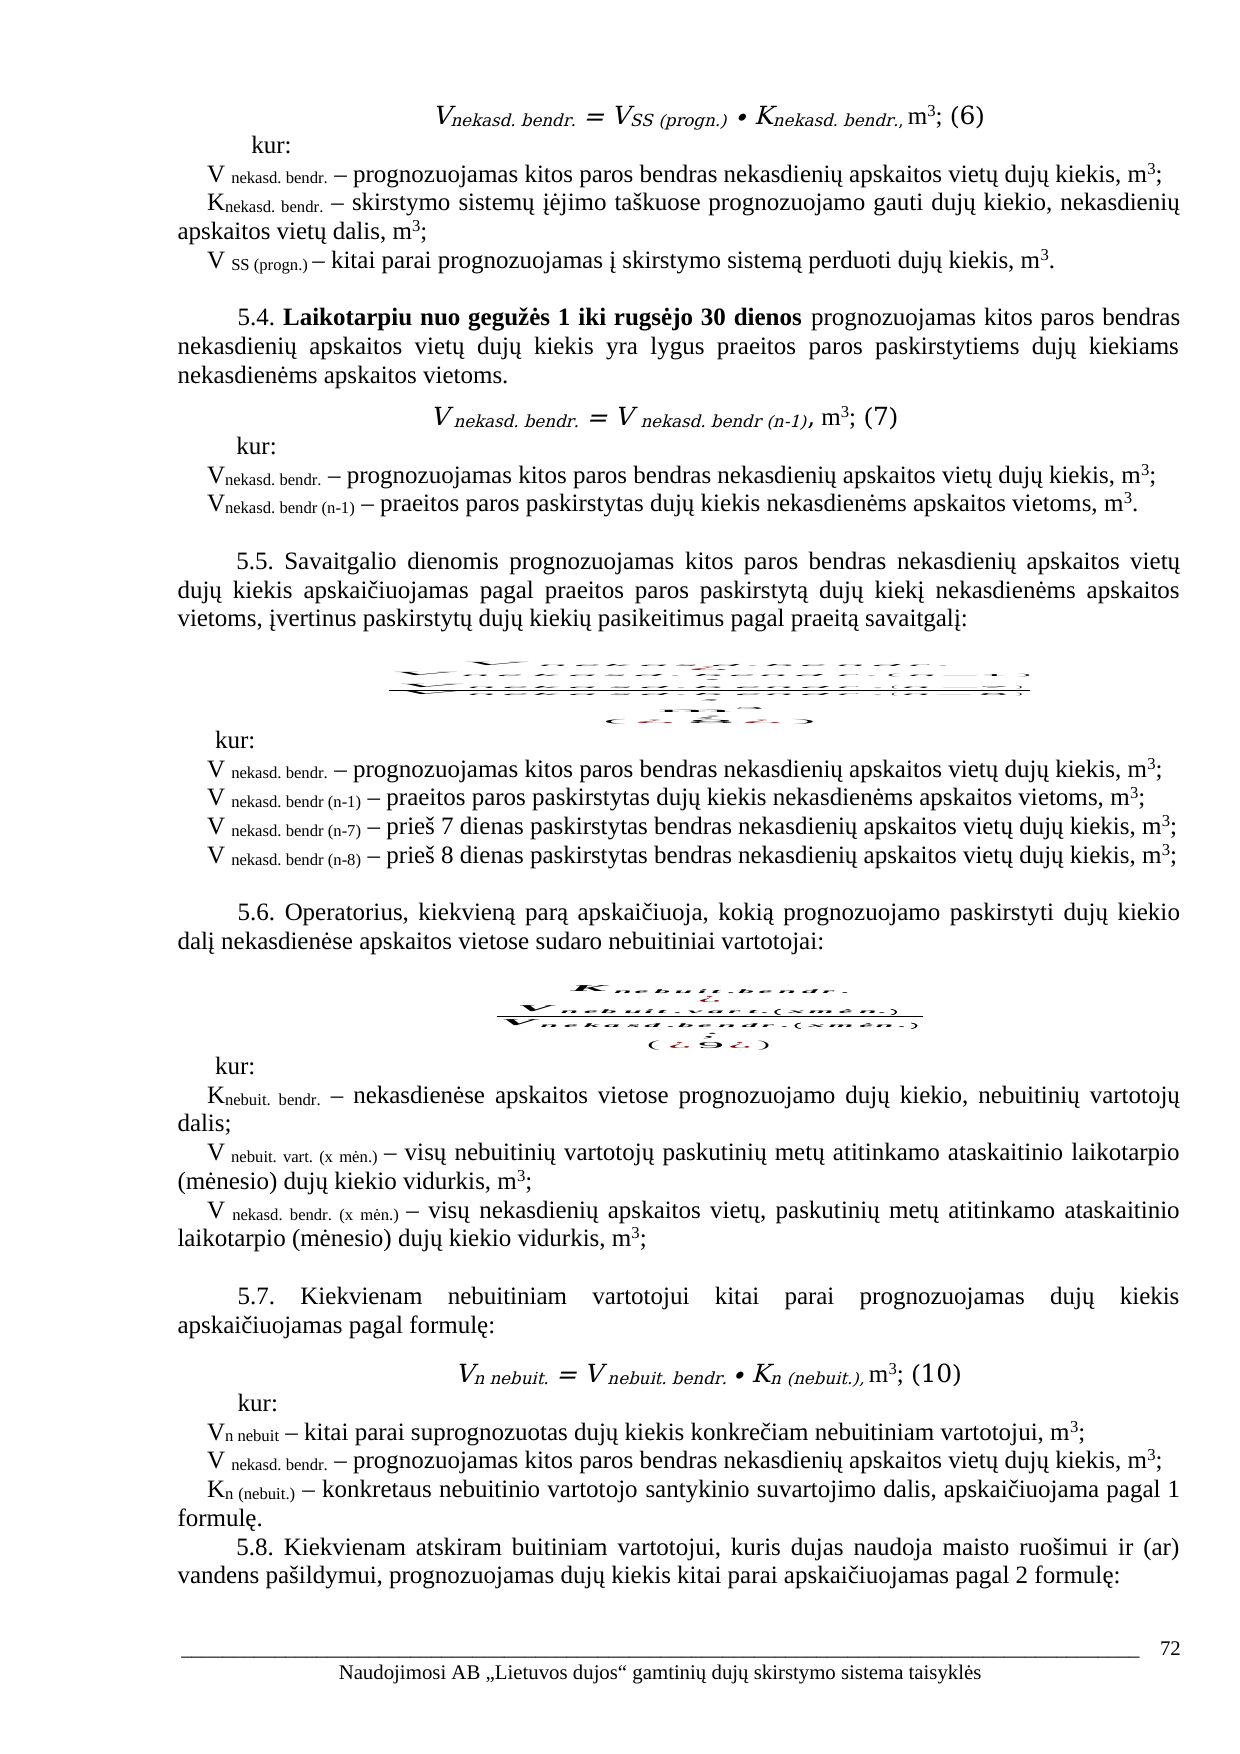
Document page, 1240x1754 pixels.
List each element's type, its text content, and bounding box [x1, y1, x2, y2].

text 5.7. Kiekvienam nebuitiniam vartotojui kitai parai prognozuojamas dujų kiekis apskaičiuojamas pagal formulę: [177, 1281, 1181, 1338]
text Knekasd. bendr. – skirstymo sistemų įėjimo taškuose prognozuojamo gauti dujų kiekio, nekasdienių apskaitos vietų dalis, m3; [177, 187, 1181, 245]
text V nekasd. bendr (n-8) – prieš 8 dienas paskirstytas bendras nekasdienių apskaitos vietų dujų kiekis, m3; [177, 840, 1181, 869]
text 5.5. Savaitgalio dienomis prognozuojamas kitos paros bendras nekasdienių apskaitos vietų dujų kiekis apskaičiuojamas pagal praeitos paros paskirstytą dujų kiekį nekasdienėms apskaitos vietoms, įvertinus paskirstytų dujų kiekių pasikeitimus pagal praeitą savaitgalį: [177, 546, 1181, 632]
text Vnekasd. bendr. = VSS (progn.) ∙ Knekasd. bendr., m3; (6) [177, 100, 1181, 130]
text 5.8. Kiekvienam atskiram buitiniam vartotojui, kuris dujas naudoja maisto ruošimui ir (ar) vandens pašildymui, prognozuojamas dujų kiekis kitai parai apskaičiuojamas pagal 2 formulę: [177, 1532, 1181, 1589]
text Vn nebuit. = V nebuit. bendr. ∙ Kn (nebuit.), m3; (10) [177, 1358, 1181, 1388]
text kur: [177, 130, 1181, 159]
text kur: [177, 725, 1181, 754]
text V SS (progn.) – kitai parai prognozuojamas į skirstymo sistemą perduoti dujų kiekis, m3. [177, 245, 1181, 274]
text V nekasd. bendr. (x mėn.) – visų nekasdienių apskaitos vietų, paskutinių metų atitinkamo ataskaitinio laikotarpio (mėnesio) dujų kiekio vidurkis, m3; [177, 1195, 1181, 1252]
text V nekasd. bendr. – prognozuojamas kitos paros bendras nekasdienių apskaitos vietų dujų kiekis, m3; [177, 159, 1181, 187]
text V nekasd. bendr. – prognozuojamas kitos paros bendras nekasdienių apskaitos vietų dujų kiekis, m3; [177, 754, 1181, 782]
text V nekasd. bendr. = V nekasd. bendr (n-1), m3; (7) [149, 401, 1181, 431]
text 5.4. Laikotarpiu nuo gegužės 1 iki rugsėjo 30 dienos prognozuojamas kitos paros bendras nekasdienių apskaitos vietų dujų kiekis yra lygus praeitos paros paskirstytiems dujų kiekiams nekasdienėms apskaitos vietoms. [177, 302, 1181, 389]
text 5.6. Operatorius, kiekvieną parą apskaičiuoja, kokią prognozuojamo paskirstyti dujų kiekio dalį nekasdienėse apskaitos vietose sudaro nebuitiniai vartotojai: [177, 897, 1181, 955]
text V nekasd. bendr (n-7) – prieš 7 dienas paskirstytas bendras nekasdienių apskaitos vietų dujų kiekis, m3; [177, 811, 1181, 840]
text kur: [177, 1051, 1181, 1080]
text Vn nebuit – kitai parai suprognozuotas dujų kiekis konkrečiam nebuitiniam vartotojui, m3; [177, 1417, 1181, 1445]
text V nekasd. bendr. – prognozuojamas kitos paros bendras nekasdienių apskaitos vietų dujų kiekis, m3; [177, 1445, 1181, 1474]
text kur: [177, 431, 1181, 460]
text kur: [177, 1388, 1181, 1417]
text Knebuit. bendr. – nekasdienėse apskaitos vietose prognozuojamo dujų kiekio, nebuitinių vartotojų dalis; [177, 1080, 1181, 1137]
text V nebuit. vart. (x mėn.) – visų nebuitinių vartotojų paskutinių metų atitinkamo ataskaitinio laikotarpio (mėnesio) dujų kiekio vidurkis, m3; [177, 1137, 1181, 1195]
text V nekasd. bendr (n-1) – praeitos paros paskirstytas dujų kiekis nekasdienėms apskaitos vietoms, m3; [177, 782, 1181, 811]
text Kn (nebuit.) – konkretaus nebuitinio vartotojo santykinio suvartojimo dalis, apskaičiuojama pagal 1 formulę. [177, 1474, 1181, 1532]
text Vnekasd. bendr (n-1) – praeitos paros paskirstytas dujų kiekis nekasdienėms apskaitos vietoms, m3. [177, 488, 1181, 517]
text Vnekasd. bendr. – prognozuojamas kitos paros bendras nekasdienių apskaitos vietų dujų kiekis, m3; [177, 460, 1181, 488]
